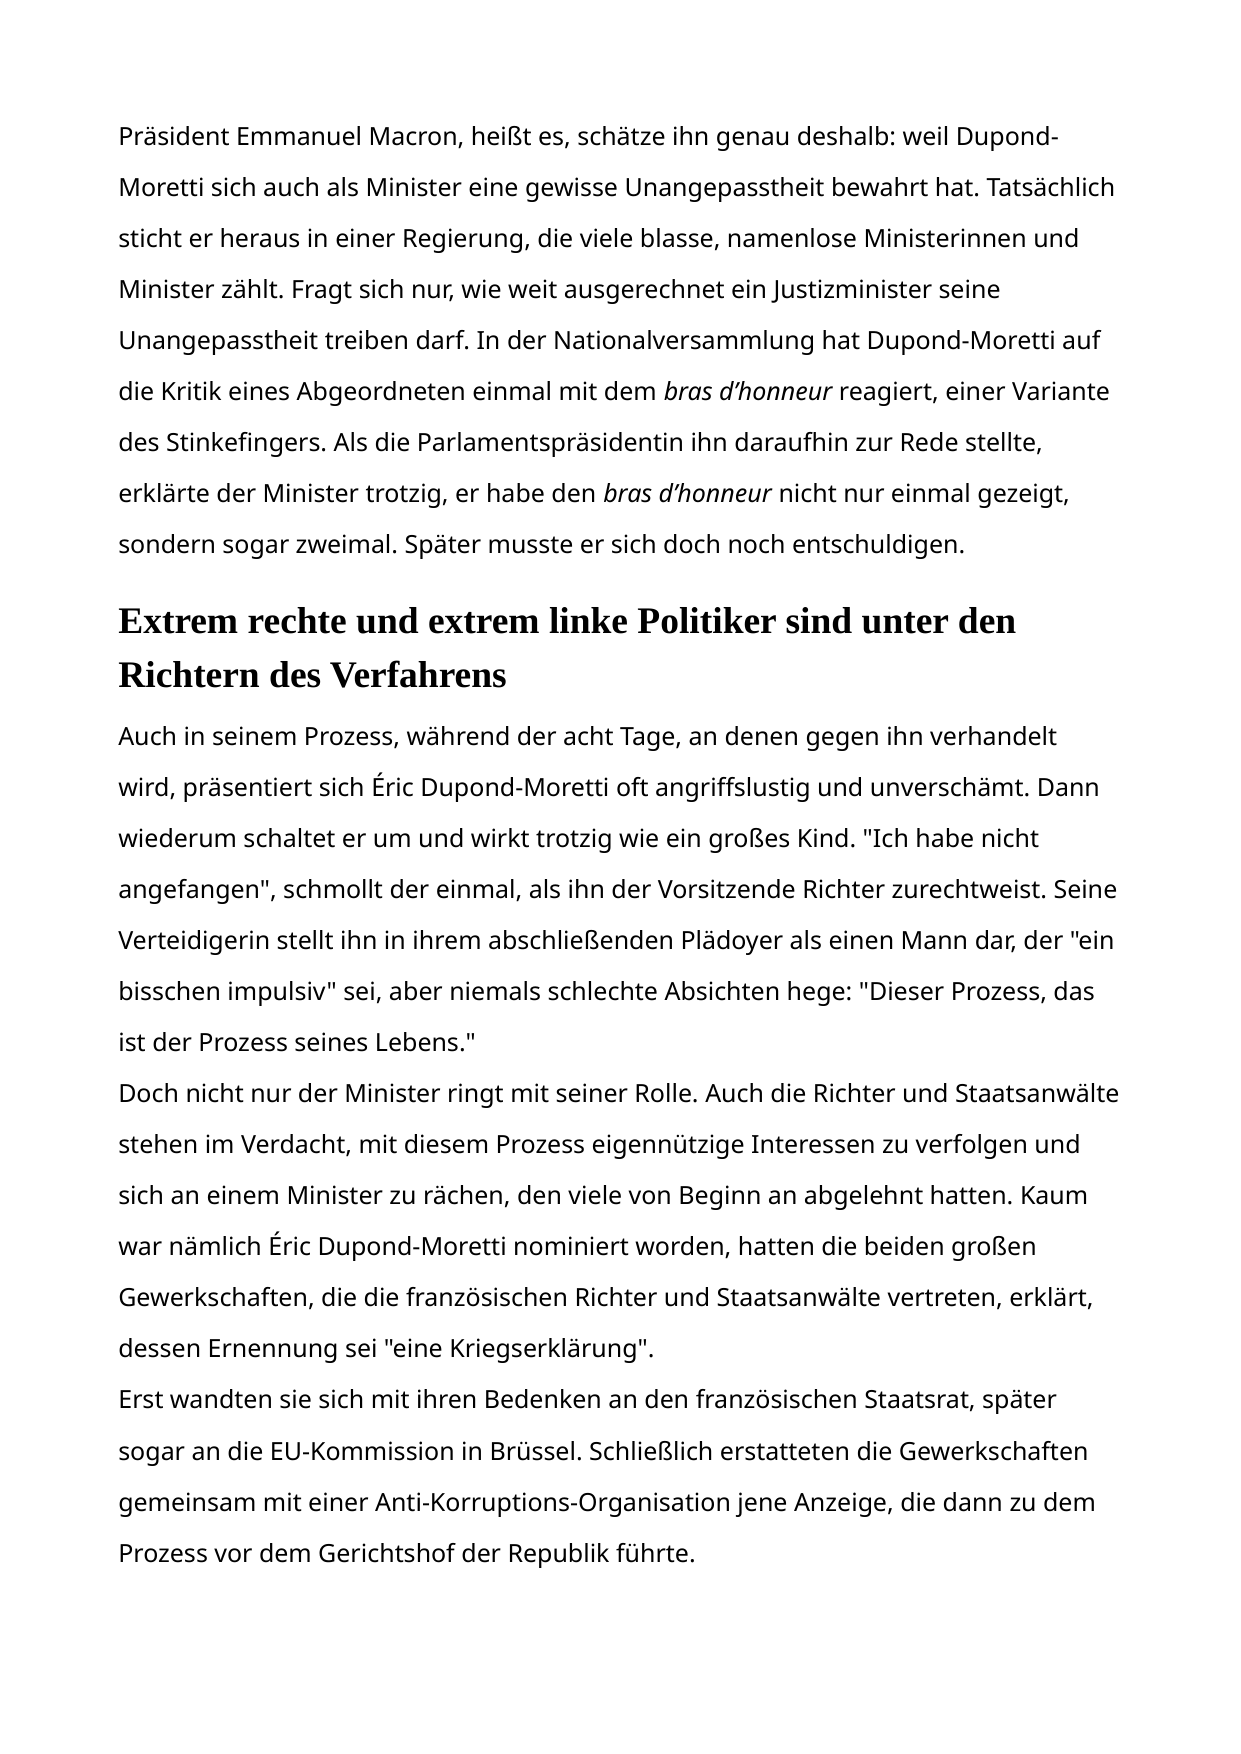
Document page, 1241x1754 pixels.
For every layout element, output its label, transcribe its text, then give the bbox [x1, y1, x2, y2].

text Auch in seinem Prozess, während der acht Tage, an denen gegen ihn verhandelt wird, präsentiert sich Éric Dupond-Moretti oft angriffslustig und unverschämt. Dann wiederum schaltet er um und wirkt trotzig wie ein großes Kind. "Ich habe nicht angefangen", schmollt der einmal, als ihn der Vorsitzende Richter zurechtweist. Seine Verteidigerin stellt ihn in ihrem abschließenden Plädoyer als einen Mann dar, der "ein bisschen impulsiv" sei, aber niemals schlechte Absichten hege: "Dieser Prozess, das ist der Prozess seines Lebens." [118, 718, 1122, 1059]
text Präsident Emmanuel Macron, heißt es, schätze ihn genau deshalb: weil Dupond-Moretti sich auch als Minister eine gewisse Unangepasstheit bewahrt hat. Tatsächlich sticht er heraus in einer Regierung, die viele blasse, namenlose Ministerinnen und Minister zählt. Fragt sich nur, wie weit ausgerechnet ein Justizminister seine Unangepasstheit treiben darf. In der Nationalversammlung hat Dupond-Moretti auf die Kritik eines Abgeordneten einmal mit dem bras d’honneur reagiert, einer Variante des Stinkefingers. Als die Parlamentspräsidentin ihn daraufhin zur Rede stellte, erklärte der Minister trotzig, er habe den bras d’honneur nicht nur einmal gezeigt, sondern sogar zweimal. Später musste er sich doch noch entschuldigen. [118, 118, 1122, 561]
text Erst wandten sie sich mit ihren Bedenken an den französischen Staatsrat, später sogar an die EU-Kommission in Brüssel. Schließlich erstatteten die Gewerkschaften gemeinsam mit einer Anti-Korruptions-Organisation jene Anzeige, die dann zu dem Prozess vor dem Gerichtshof der Republik führte. [118, 1382, 1122, 1569]
subtitle Extrem rechte und extrem linke Politiker sind unter den Richtern des Verfahrens [118, 598, 1122, 695]
text Doch nicht nur der Minister ringt mit seiner Rolle. Auch die Richter und Staatsanwälte stehen im Verdacht, mit diesem Prozess eigennützige Interessen zu verfolgen und sich an einem Minister zu rächen, den viele von Beginn an abgelehnt hatten. Kaum war nämlich Éric Dupond-Moretti nominiert worden, hatten die beiden großen Gewerkschaften, die die französischen Richter und Staatsanwälte vertreten, erklärt, dessen Ernennung sei "eine Kriegserklärung". [118, 1076, 1122, 1365]
